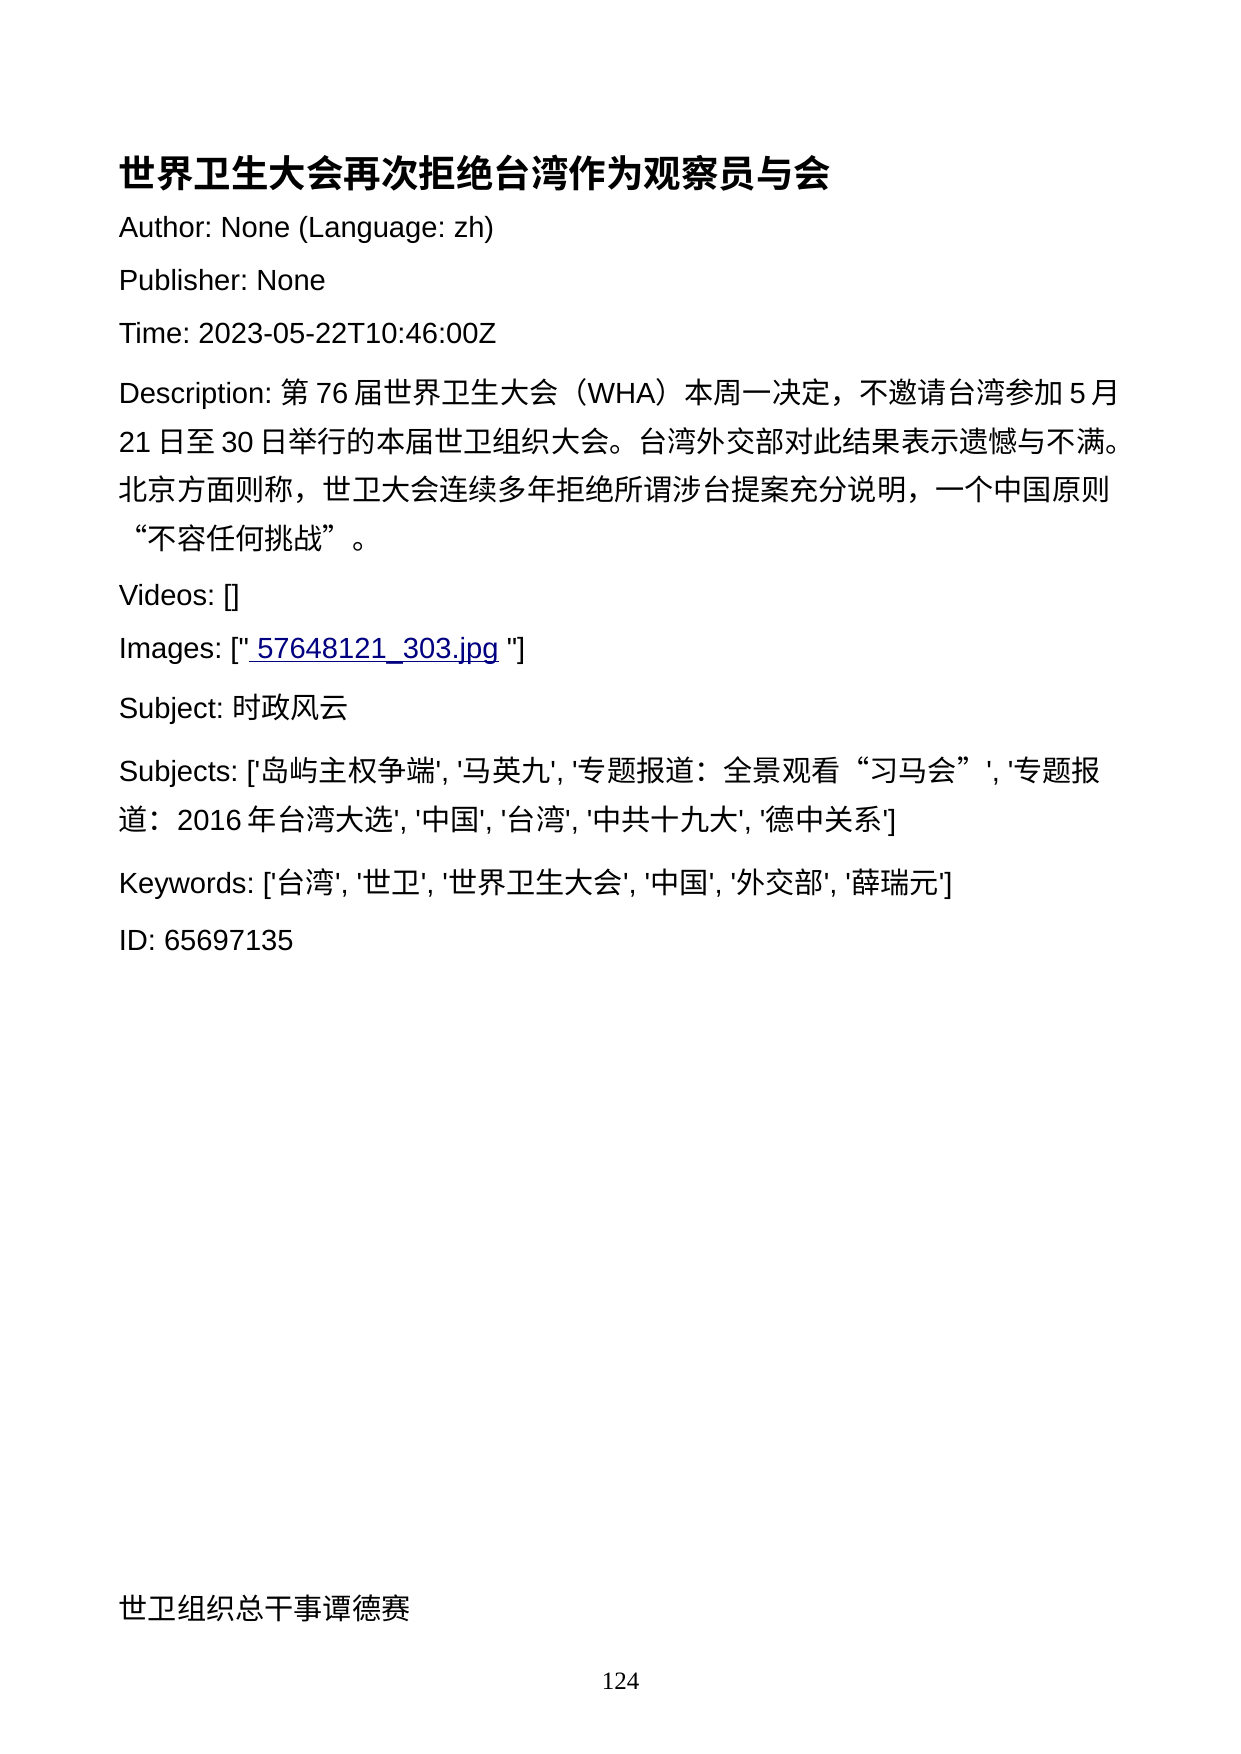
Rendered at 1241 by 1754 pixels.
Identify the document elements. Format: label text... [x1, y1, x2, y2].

subtitle 世界卫生大会再次拒绝台湾作为观察员与会 [118, 143, 1122, 198]
text Images: [" 57648121_303.jpg "] [118, 632, 1122, 665]
text ID: 65697135 [118, 923, 1122, 956]
text Videos: [] [118, 578, 1122, 612]
text Time: 2023-05-22T10:46:00Z [118, 317, 1122, 350]
text Description: 第76届世界卫生大会（WHA）本周一决定，不邀请台湾参加5月21日至30日举行的本届世卫组织大会。台湾外交部对此结果表示遗憾与不满。北京方面则称，世卫大会连续多年拒绝所谓涉台提案充分说明，一个中国原则“不容任何挑战”。 [118, 370, 1122, 558]
text 世卫组织总干事谭德赛 [118, 1586, 1122, 1628]
text Publisher: None [118, 263, 1122, 297]
text Keywords: ['台湾', '世卫', '世界卫生大会', '中国', '外交部', '薛瑞元'] [118, 859, 1122, 902]
text Subjects: ['岛屿主权争端', '马英九', '专题报道：全景观看“习马会”', '专题报道：2016年台湾大选', '中国', '台湾', '中共十九大', '德中关系'] [118, 748, 1122, 839]
text Subject: 时政风云 [118, 685, 1122, 727]
text Author: None (Language: zh) [118, 210, 1122, 244]
